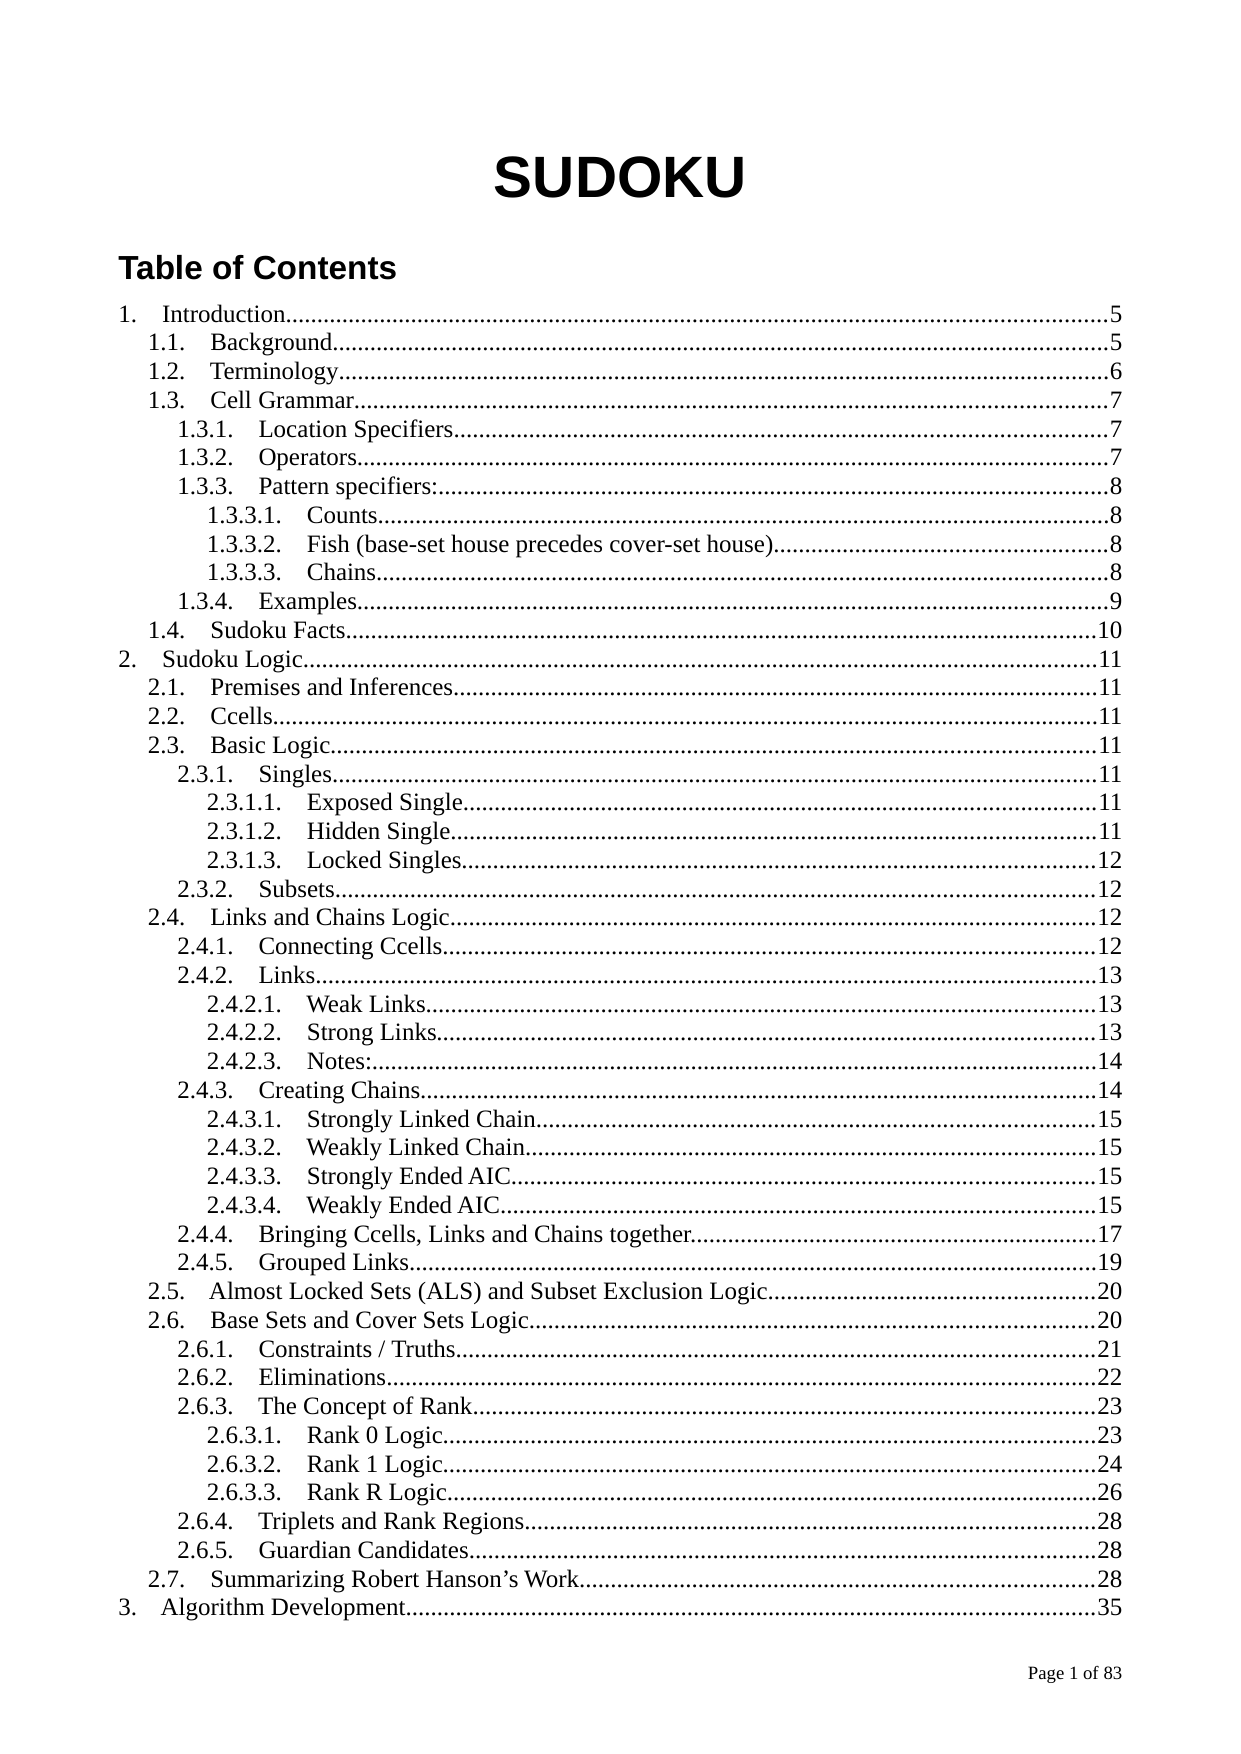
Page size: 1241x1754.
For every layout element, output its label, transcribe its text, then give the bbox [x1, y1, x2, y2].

text 2.6.4. Triplets and Rank Regions 28 [177, 1506, 1122, 1535]
text 2.4.2.2. Strong Links 13 [207, 1017, 1122, 1046]
text 2.4.2. Links 13 [177, 960, 1122, 989]
text 1.2. Terminology 6 [148, 356, 1122, 385]
text 2.6.5. Guardian Candidates 28 [177, 1535, 1122, 1564]
text 2. Sudoku Logic 11 [118, 644, 1122, 672]
text 2.4.4. Bringing Ccells, Links and Chains together. 17 [177, 1219, 1122, 1247]
text 2.3.1.1. Exposed Single 11 [207, 787, 1122, 816]
text 2.5. Almost Locked Sets (ALS) and Subset Exclusion Logic 20 [148, 1276, 1122, 1305]
text 2.4.3.2. Weakly Linked Chain 15 [207, 1132, 1122, 1161]
text 2.3.2. Subsets 12 [177, 874, 1122, 902]
text 1.3.2. Operators 7 [177, 442, 1122, 471]
text 1.3.4. Examples 9 [177, 586, 1122, 615]
text 1.3.1. Location Specifiers 7 [177, 414, 1122, 442]
text 2.3.1.3. Locked Singles 12 [207, 845, 1122, 874]
text 2.4.3.1. Strongly Linked Chain 15 [207, 1104, 1122, 1132]
text 1. Introduction 5 [118, 299, 1122, 327]
subtitle Table of Contents [118, 248, 1122, 286]
text 2.1. Premises and Inferences 11 [148, 672, 1122, 701]
text 2.4.5. Grouped Links 19 [177, 1247, 1122, 1276]
text 1.3.3. Pattern specifiers: 8 [177, 471, 1122, 500]
text 2.3. Basic Logic 11 [148, 730, 1122, 759]
text 2.6.3. The Concept of Rank 23 [177, 1391, 1122, 1420]
text 1.3.3.1. Counts 8 [207, 500, 1122, 529]
text 2.6.3.1. Rank 0 Logic 23 [207, 1420, 1122, 1449]
text 2.4.3.3. Strongly Ended AIC 15 [207, 1161, 1122, 1190]
text 2.6.3.3. Rank R Logic 26 [207, 1477, 1122, 1506]
text 2.6.3.2. Rank 1 Logic 24 [207, 1449, 1122, 1477]
text 2.4.1. Connecting Ccells. 12 [177, 931, 1122, 960]
text 2.7. Summarizing Robert Hanson’s Work. 28 [148, 1564, 1122, 1592]
text 1.3. Cell Grammar 7 [148, 385, 1122, 414]
text 2.4.3. Creating Chains 14 [177, 1075, 1122, 1104]
text 1.1. Background 5 [148, 327, 1122, 356]
text 2.2. Ccells 11 [148, 701, 1122, 730]
text 3. Algorithm Development 35 [118, 1592, 1122, 1621]
text 2.6.1. Constraints / Truths 21 [177, 1334, 1122, 1362]
text 1.4. Sudoku Facts 10 [148, 615, 1122, 644]
text 2.6.2. Eliminations 22 [177, 1362, 1122, 1391]
title SUDOKU [118, 143, 1122, 210]
text 2.4.2.3. Notes: 14 [207, 1046, 1122, 1075]
text 2.4.3.4. Weakly Ended AIC 15 [207, 1190, 1122, 1219]
text 1.3.3.2. Fish (base-set house precedes cover-set house) 8 [207, 529, 1122, 557]
text 1.3.3.3. Chains 8 [207, 557, 1122, 586]
text 2.4. Links and Chains Logic 12 [148, 902, 1122, 931]
text 2.4.2.1. Weak Links 13 [207, 989, 1122, 1017]
text 2.6. Base Sets and Cover Sets Logic 20 [148, 1305, 1122, 1334]
text 2.3.1. Singles 11 [177, 759, 1122, 787]
text 2.3.1.2. Hidden Single 11 [207, 816, 1122, 845]
